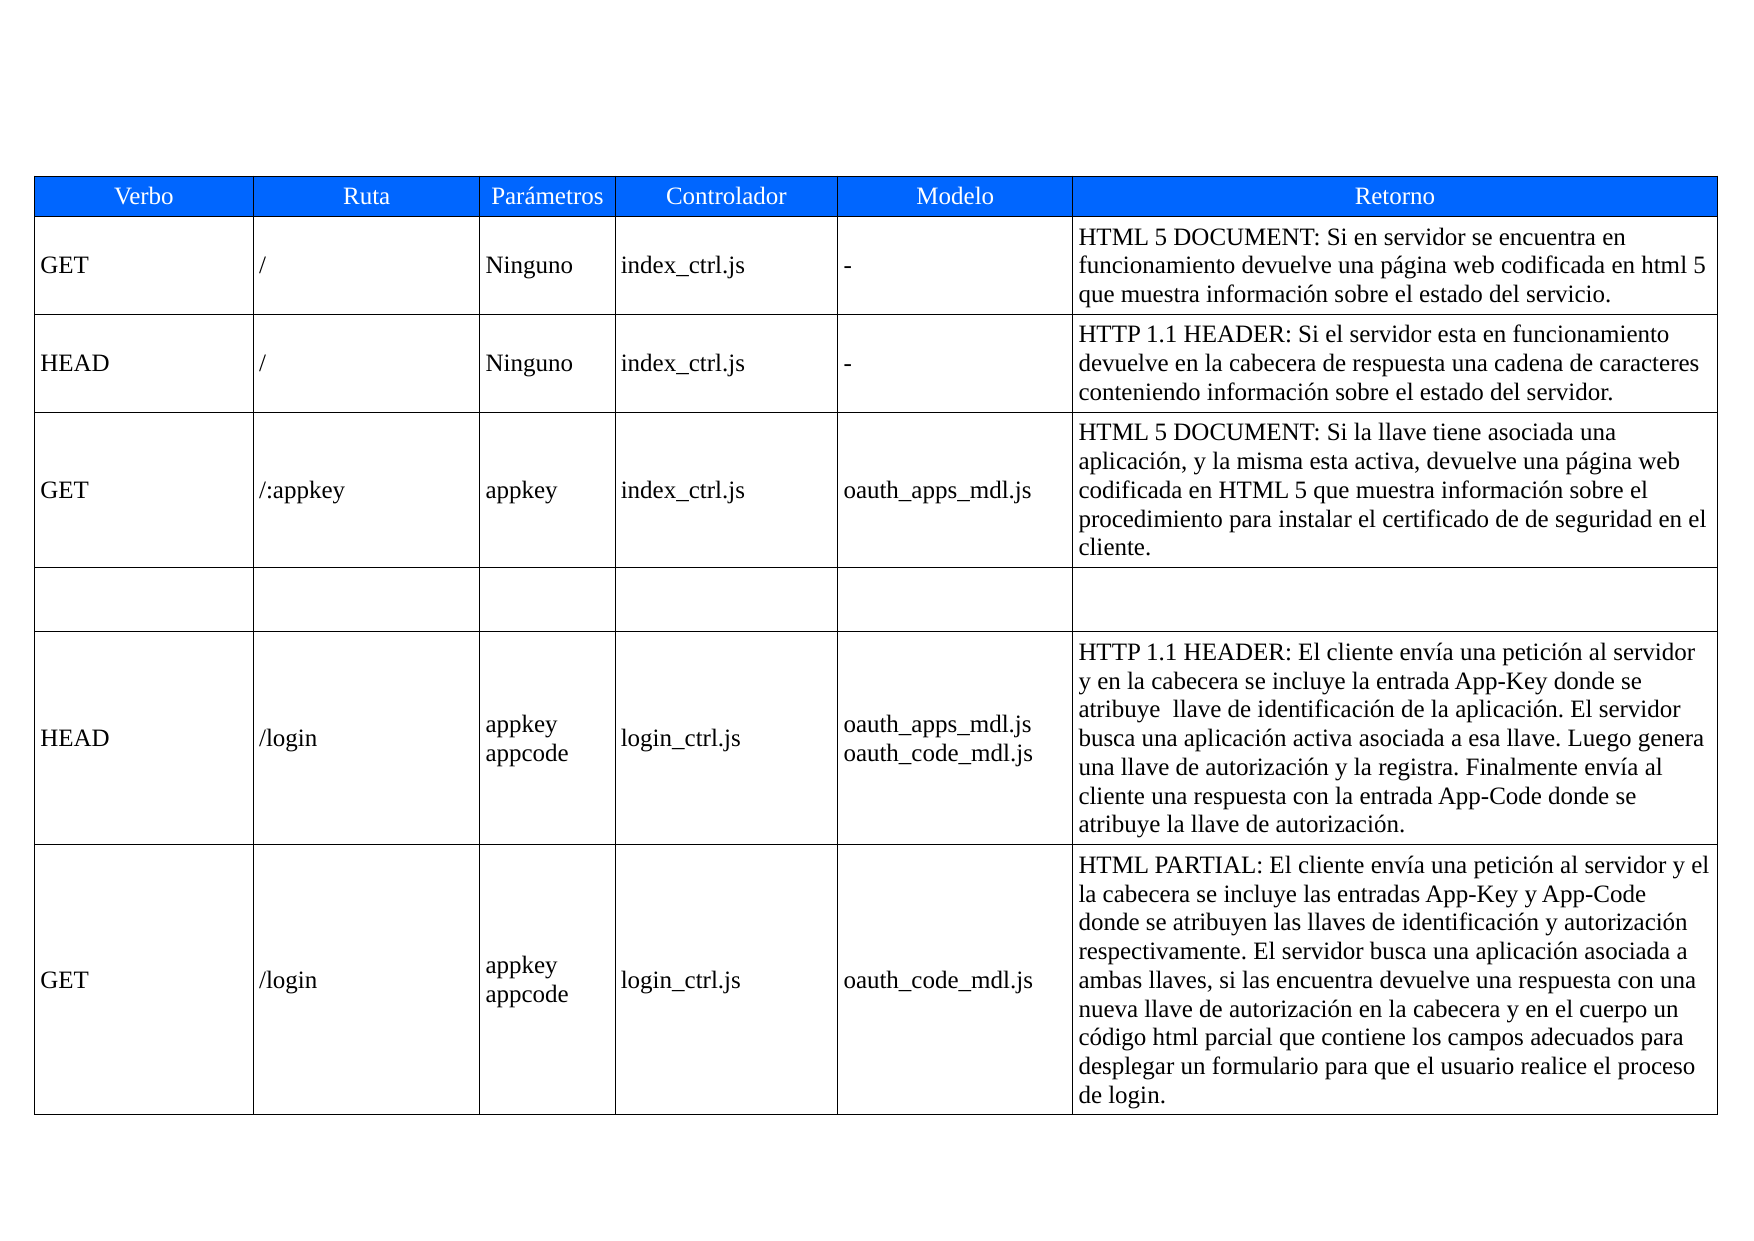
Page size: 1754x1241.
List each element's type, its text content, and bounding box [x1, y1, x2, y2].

table_cell Ninguno [480, 315, 615, 412]
table_cell HTML 5 DOCUMENT: Si la llave tiene asociada una aplicación, y la misma esta activa, devuelve una página web codificada en HTML 5 que muestra información sobre el procedimiento para instalar el certificado de de seguridad en el cliente. [1073, 413, 1717, 567]
table_cell HTML PARTIAL: El cliente envía una petición al servidor y el la cabecera se incluye las entradas App-Key y App-Code donde se atribuyen las llaves de identificación y autorización respectivamente. El servidor busca una aplicación asociada a ambas llaves, si las encuentra devuelve una respuesta con una nueva llave de autorización en la cabecera y en el cuerpo un código html parcial que contiene los campos adecuados para desplegar un formulario para que el usuario realice el proceso de login. [1073, 845, 1717, 1114]
table_cell HTTP 1.1 HEADER: Si el servidor esta en funcionamiento devuelve en la cabecera de respuesta una cadena de caracteres conteniendo información sobre el estado del servidor. [1073, 315, 1717, 412]
table_header Parámetros [480, 177, 615, 216]
table_header Ruta [254, 177, 479, 216]
table_cell login_ctrl.js [616, 632, 837, 844]
table_cell GET [35, 217, 253, 314]
table_cell HEAD [35, 315, 253, 412]
table_cell oauth_apps_mdl.js oauth_code_mdl.js [838, 632, 1072, 844]
table_cell HTTP 1.1 HEADER: El cliente envía una petición al servidor y en la cabecera se incluye la entrada App-Key donde se atribuye llave de identificación de la aplicación. El servidor busca una aplicación activa asociada a esa llave. Luego genera una llave de autorización y la registra. Finalmente envía al cliente una respuesta con la entrada App-Code donde se atribuye la llave de autorización. [1073, 632, 1717, 844]
table_cell / [254, 315, 479, 412]
table_cell /:appkey [254, 413, 479, 567]
table_cell GET [35, 413, 253, 567]
table_cell [838, 568, 1072, 631]
table_cell HTML 5 DOCUMENT: Si en servidor se encuentra en funcionamiento devuelve una página web codificada en html 5 que muestra información sobre el estado del servicio. [1073, 217, 1717, 314]
table_cell oauth_apps_mdl.js [838, 413, 1072, 567]
table_cell login_ctrl.js [616, 845, 837, 1114]
table_cell [254, 568, 479, 631]
table_cell index_ctrl.js [616, 315, 837, 412]
table_cell HEAD [35, 632, 253, 844]
table_header Retorno [1073, 177, 1717, 216]
table_cell - [838, 315, 1072, 412]
table_cell /login [254, 632, 479, 844]
table_cell [1073, 568, 1717, 631]
table_cell appkey appcode [480, 845, 615, 1114]
table_header Verbo [35, 177, 253, 216]
table_header Controlador [616, 177, 837, 216]
table_cell / [254, 217, 479, 314]
table_cell /login [254, 845, 479, 1114]
table_header Modelo [838, 177, 1072, 216]
table_cell Ninguno [480, 217, 615, 314]
table_cell oauth_code_mdl.js [838, 845, 1072, 1114]
table_cell [35, 568, 253, 631]
table_cell [616, 568, 837, 631]
table_cell index_ctrl.js [616, 217, 837, 314]
table_cell appkey [480, 413, 615, 567]
table_cell [480, 568, 615, 631]
table_cell - [838, 217, 1072, 314]
table_cell index_ctrl.js [616, 413, 837, 567]
table_cell GET [35, 845, 253, 1114]
table_cell appkey appcode [480, 632, 615, 844]
